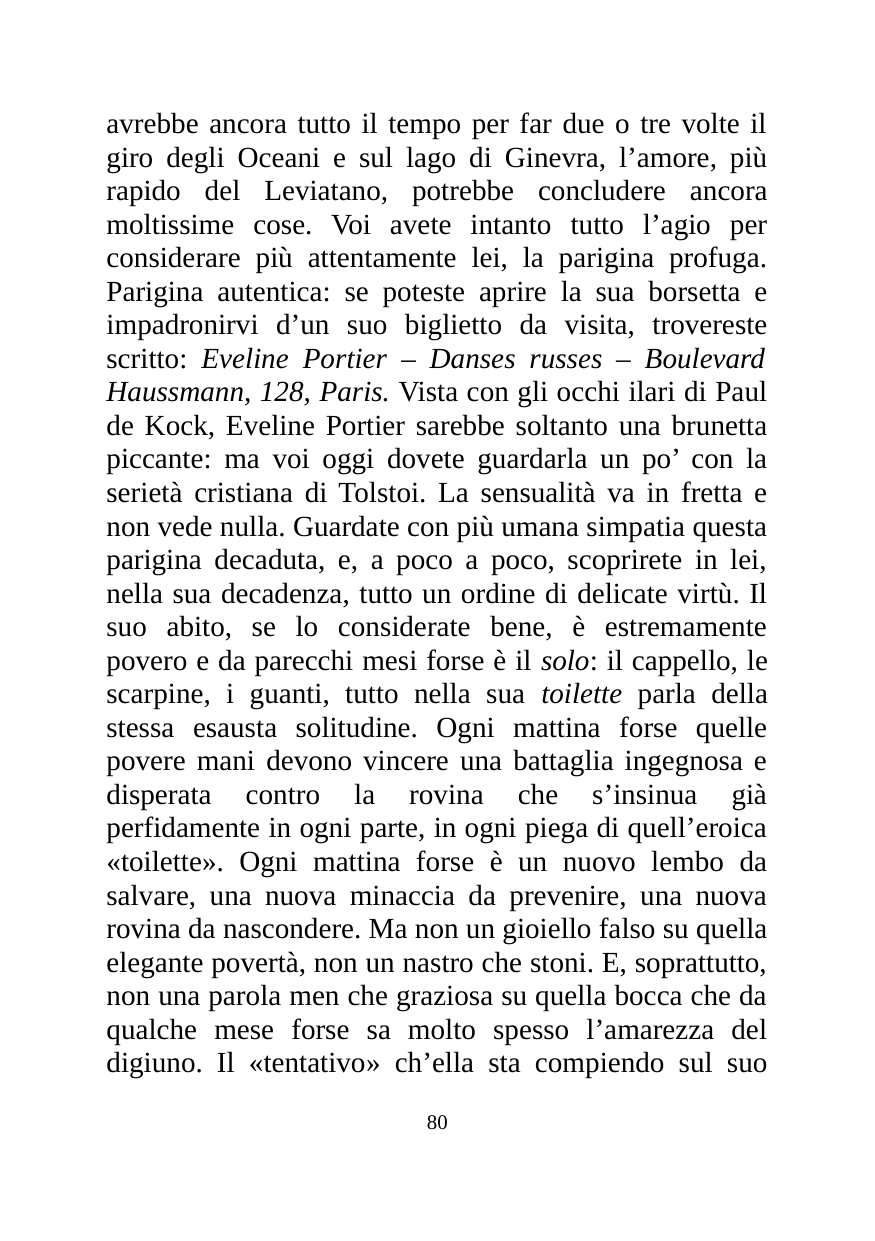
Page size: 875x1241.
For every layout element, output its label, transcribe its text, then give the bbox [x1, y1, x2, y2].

text avrebbe ancora tutto il tempo per far due o tre volte il giro degli Oceani e sul lago di Ginevra, l’amore, più rapido del Leviatano, potrebbe concludere ancora moltissime cose. Voi avete intanto tutto l’agio per considerare più attentamente lei, la parigina profuga. Parigina autentica: se poteste aprire la sua borsetta e impadronirvi d’un suo biglietto da visita, trovereste scritto: Eveline Portier – Danses russes – Boulevard Haussmann, 128, Paris. Vista con gli occhi ilari di Paul de Kock, Eveline Portier sarebbe soltanto una brunetta piccante: ma voi oggi dovete guardarla un po’ con la serietà cristiana di Tolstoi. La sensualità va in fretta e non vede nulla. Guardate con più umana simpatia questa parigina decaduta, e, a poco a poco, scoprirete in lei, nella sua decadenza, tutto un ordine di delicate virtù. Il suo abito, se lo considerate bene, è estremamente povero e da parecchi mesi forse è il solo: il cappello, le scarpine, i guanti, tutto nella sua toilette parla della stessa esausta solitudine. Ogni mattina forse quelle povere mani devono vincere una battaglia ingegnosa e disperata contro la rovina che s’insinua già perfidamente in ogni parte, in ogni piega di quell’eroica «toilette». Ogni mattina forse è un nuovo lembo da salvare, una nuova minaccia da prevenire, una nuova rovina da nascondere. Ma non un gioiello falso su quella elegante povertà, non un nastro che stoni. E, soprattutto, non una parola men che graziosa su quella bocca che da qualche mese forse sa molto spesso l’amarezza del digiuno. Il «tentativo» ch’ella sta compiendo sul suo [106, 106, 768, 1079]
